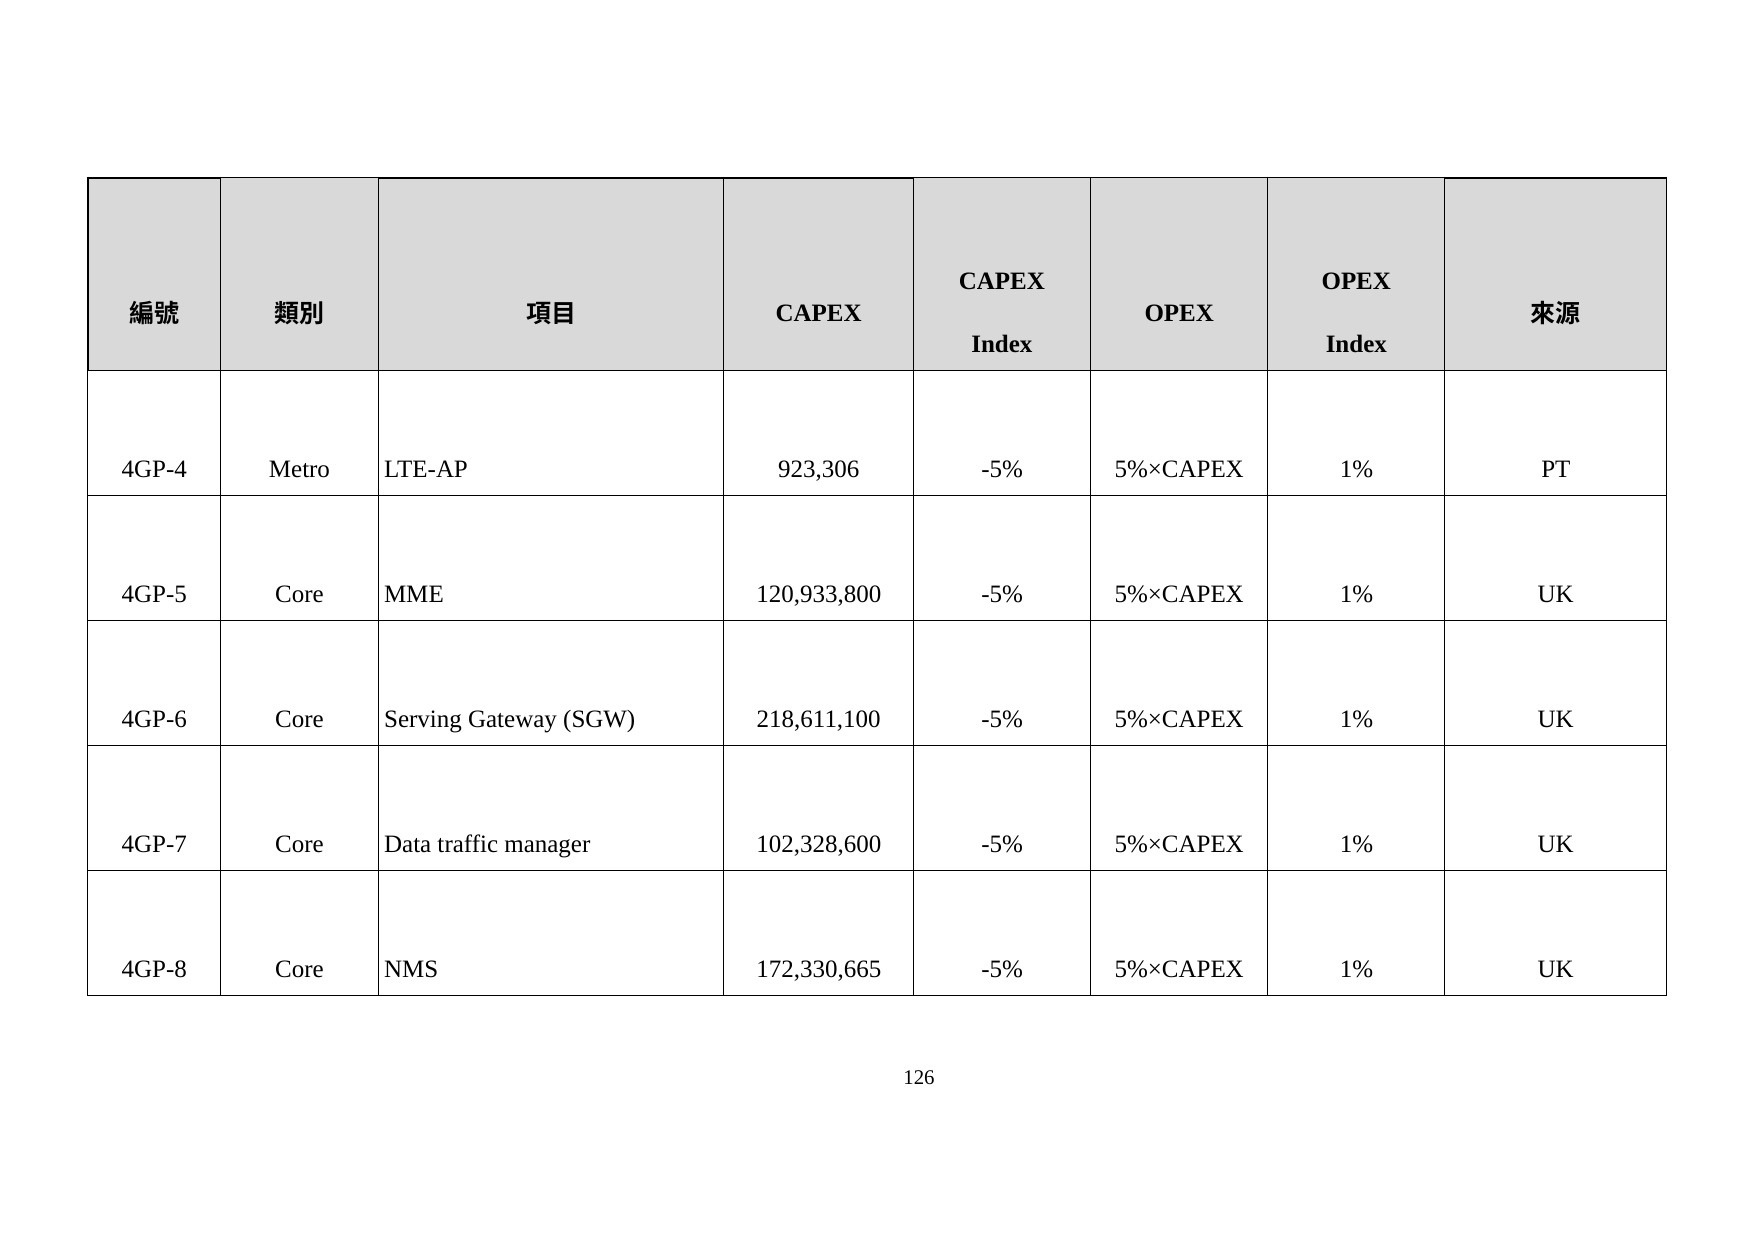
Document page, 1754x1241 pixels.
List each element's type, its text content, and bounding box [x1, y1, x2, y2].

table_header CAPEX Index [914, 178, 1090, 370]
table_header OPEX Index [1268, 178, 1444, 370]
table_cell -5% [914, 371, 1090, 495]
table_cell Core [221, 871, 378, 995]
table_cell 172,330,665 [724, 871, 913, 995]
table_cell Core [221, 746, 378, 870]
table_cell 120,933,800 [724, 496, 913, 620]
table_cell 1% [1268, 871, 1444, 995]
table_cell Core [221, 621, 378, 745]
table_cell MME [379, 496, 723, 620]
table_cell 4GP-4 [88, 371, 220, 495]
table_cell Serving Gateway (SGW) [379, 621, 723, 745]
table_cell 5%×CAPEX [1091, 621, 1267, 745]
table_cell 218,611,100 [724, 621, 913, 745]
table_cell 4GP-7 [88, 746, 220, 870]
table_header 來源 [1445, 179, 1666, 370]
table_cell Metro [221, 371, 378, 495]
table_cell PT [1445, 371, 1666, 495]
table_cell 102,328,600 [724, 746, 913, 870]
table_cell 4GP-6 [88, 621, 220, 745]
table_cell -5% [914, 621, 1090, 745]
table_cell 923,306 [724, 371, 913, 495]
table_cell 5%×CAPEX [1091, 371, 1267, 495]
table_cell 1% [1268, 746, 1444, 870]
table_cell LTE-AP [379, 371, 723, 495]
table_cell 1% [1268, 621, 1444, 745]
table_cell NMS [379, 871, 723, 995]
table_cell 4GP-8 [88, 871, 220, 995]
table_cell UK [1445, 871, 1666, 995]
table_header 類別 [221, 178, 378, 370]
table_header CAPEX [724, 179, 913, 370]
table_cell UK [1445, 496, 1666, 620]
table_header 項目 [379, 179, 723, 370]
table_cell 5%×CAPEX [1091, 746, 1267, 870]
table_cell 1% [1268, 496, 1444, 620]
table_cell -5% [914, 871, 1090, 995]
table_cell -5% [914, 496, 1090, 620]
table_header OPEX [1091, 178, 1267, 370]
table_cell UK [1445, 746, 1666, 870]
table_cell -5% [914, 746, 1090, 870]
table_cell UK [1445, 621, 1666, 745]
table_cell 5%×CAPEX [1091, 496, 1267, 620]
table_header 編號 [89, 179, 220, 370]
table_cell Core [221, 496, 378, 620]
table_cell 4GP-5 [88, 496, 220, 620]
table_cell 1% [1268, 371, 1444, 495]
table_cell 5%×CAPEX [1091, 871, 1267, 995]
table_cell Data traffic manager [379, 746, 723, 870]
